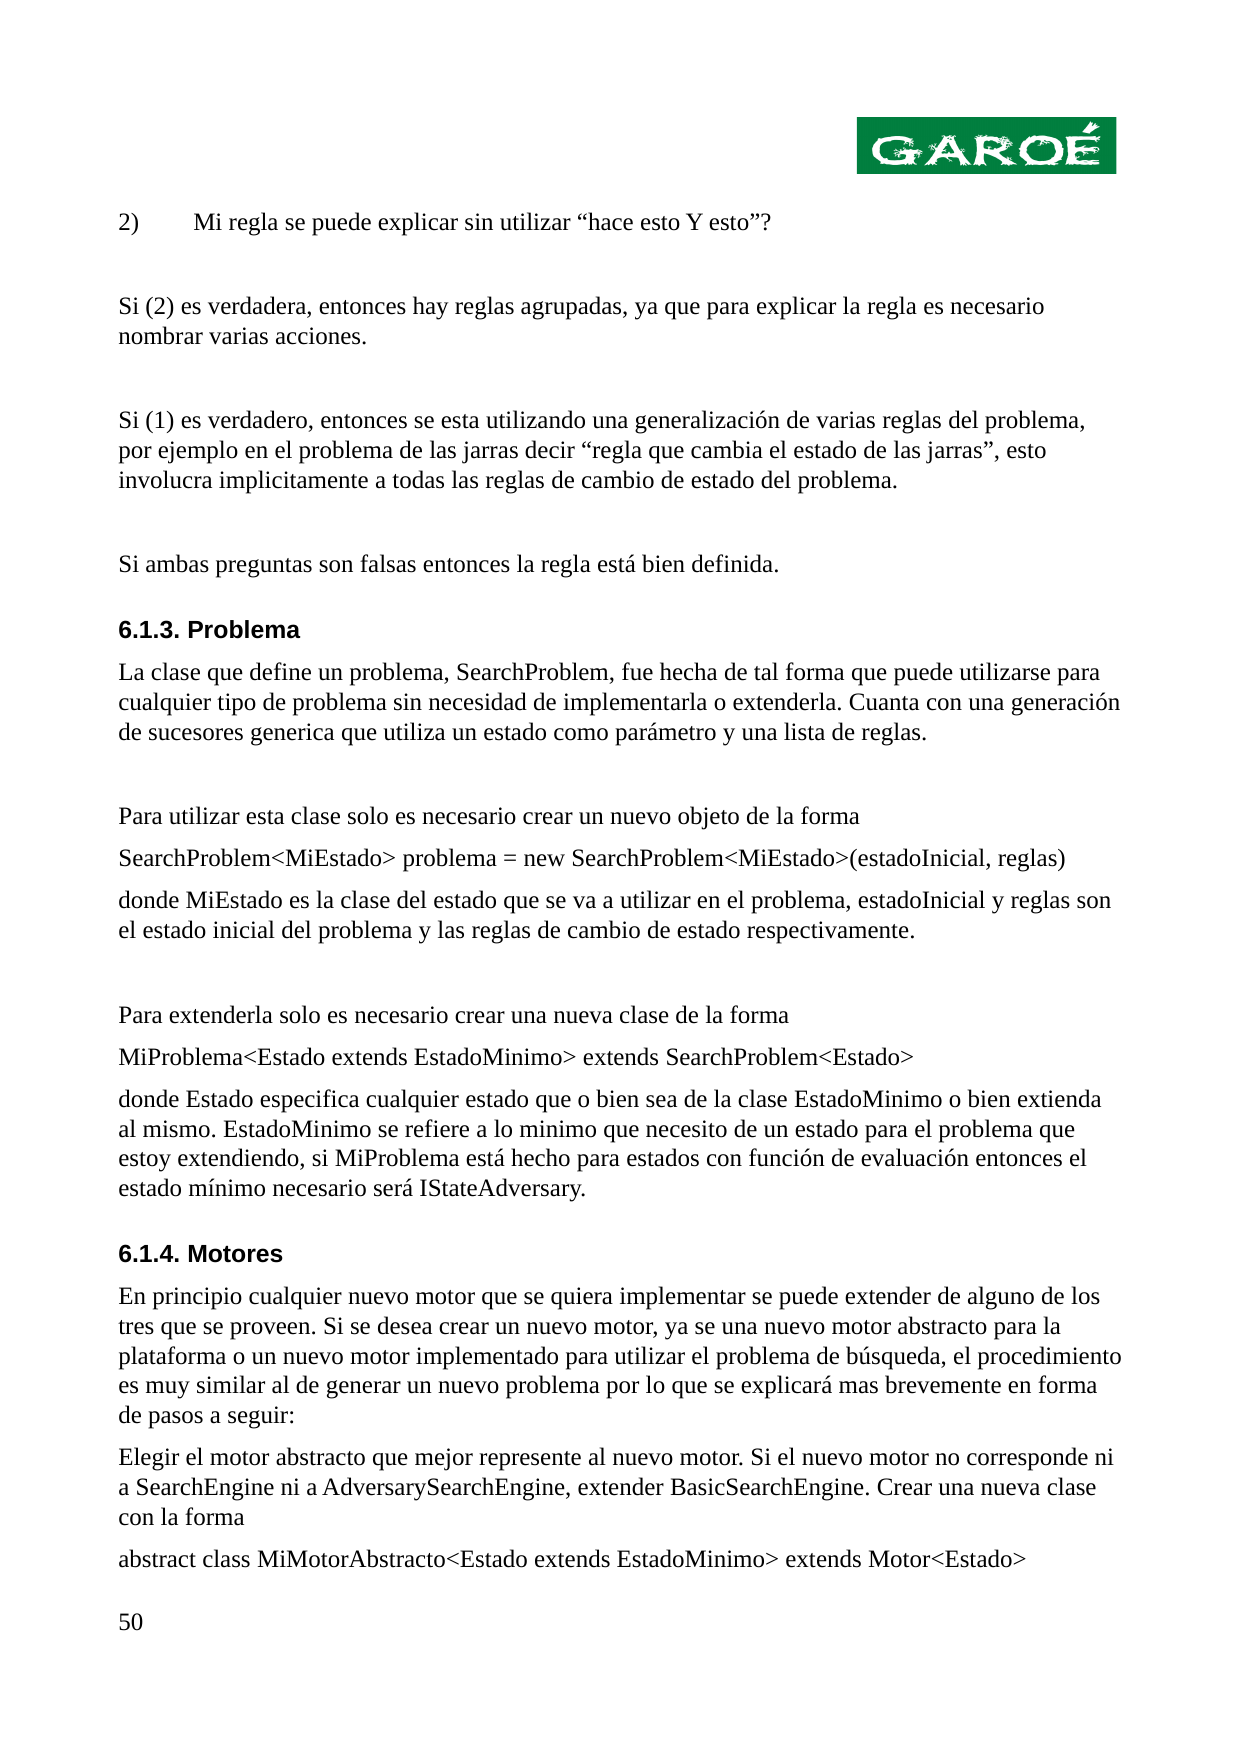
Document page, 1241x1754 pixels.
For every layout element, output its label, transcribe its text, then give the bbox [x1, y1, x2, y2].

text La clase que define un problema, SearchProblem, fue hecha de tal forma que puede utilizarse para cualquier tipo de problema sin necesidad de implementarla o extenderla. Cuanta con una generación de sucesores generica que utiliza un estado como parámetro y una lista de reglas. [118, 657, 1122, 746]
text Si ambas preguntas son falsas entonces la regla está bien definida. [118, 548, 1122, 578]
text SearchProblem<MiEstado> problema = new SearchProblem<MiEstado>(estadoInicial, reglas) [118, 842, 1122, 872]
text donde MiEstado es la clase del estado que se va a utilizar en el problema, estadoInicial y reglas son el estado inicial del problema y las reglas de cambio de estado respectivamente. [118, 885, 1122, 944]
text Si (2) es verdadera, entonces hay reglas agrupadas, ya que para explicar la regla es necesario nombrar varias acciones. [118, 291, 1122, 350]
text Para utilizar esta clase solo es necesario crear un nuevo objeto de la forma [118, 800, 1122, 830]
picture [856, 117, 1117, 174]
subtitle 6.1.3. Problema [118, 616, 1122, 644]
text MiProblema<Estado extends EstadoMinimo> extends SearchProblem<Estado> [118, 1041, 1122, 1071]
text donde Estado especifica cualquier estado que o bien sea de la clase EstadoMinimo o bien extienda al mismo. EstadoMinimo se refiere a lo minimo que necesito de un estado para el problema que estoy extendiendo, si MiProblema está hecho para estados con función de evaluación entonces el estado mínimo necesario será IStateAdversary. [118, 1083, 1122, 1202]
text Si (1) es verdadero, entonces se esta utilizando una generalización de varias reglas del problema, por ejemplo en el problema de las jarras decir “regla que cambia el estado de las jarras”, esto involucra implicitamente a todas las reglas de cambio de estado del problema. [118, 404, 1122, 494]
subtitle 6.1.4. Motores [118, 1239, 1122, 1268]
text Para extenderla solo es necesario crear una nueva clase de la forma [118, 999, 1122, 1028]
text En principio cualquier nuevo motor que se quiera implementar se puede extender de alguno de los tres que se proveen. Si se desea crear un nuevo motor, ya se una nuevo motor abstracto para la plataforma o un nuevo motor implementado para utilizar el problema de búsqueda, el procedimiento es muy similar al de generar un nuevo problema por lo que se explicará mas brevemente en forma de pasos a seguir: [118, 1280, 1122, 1429]
list Mi regla se puede explicar sin utilizar “hace esto Y esto”? [118, 206, 1122, 236]
list abstract class MiMotorAbstracto<Estado extends EstadoMinimo> extends Motor<Estado> [118, 1543, 1122, 1573]
list Elegir el motor abstracto que mejor represente al nuevo motor. Si el nuevo motor no corresponde ni a SearchEngine ni a AdversarySearchEngine, extender BasicSearchEngine. Crear una nueva clase con la forma [118, 1441, 1122, 1530]
